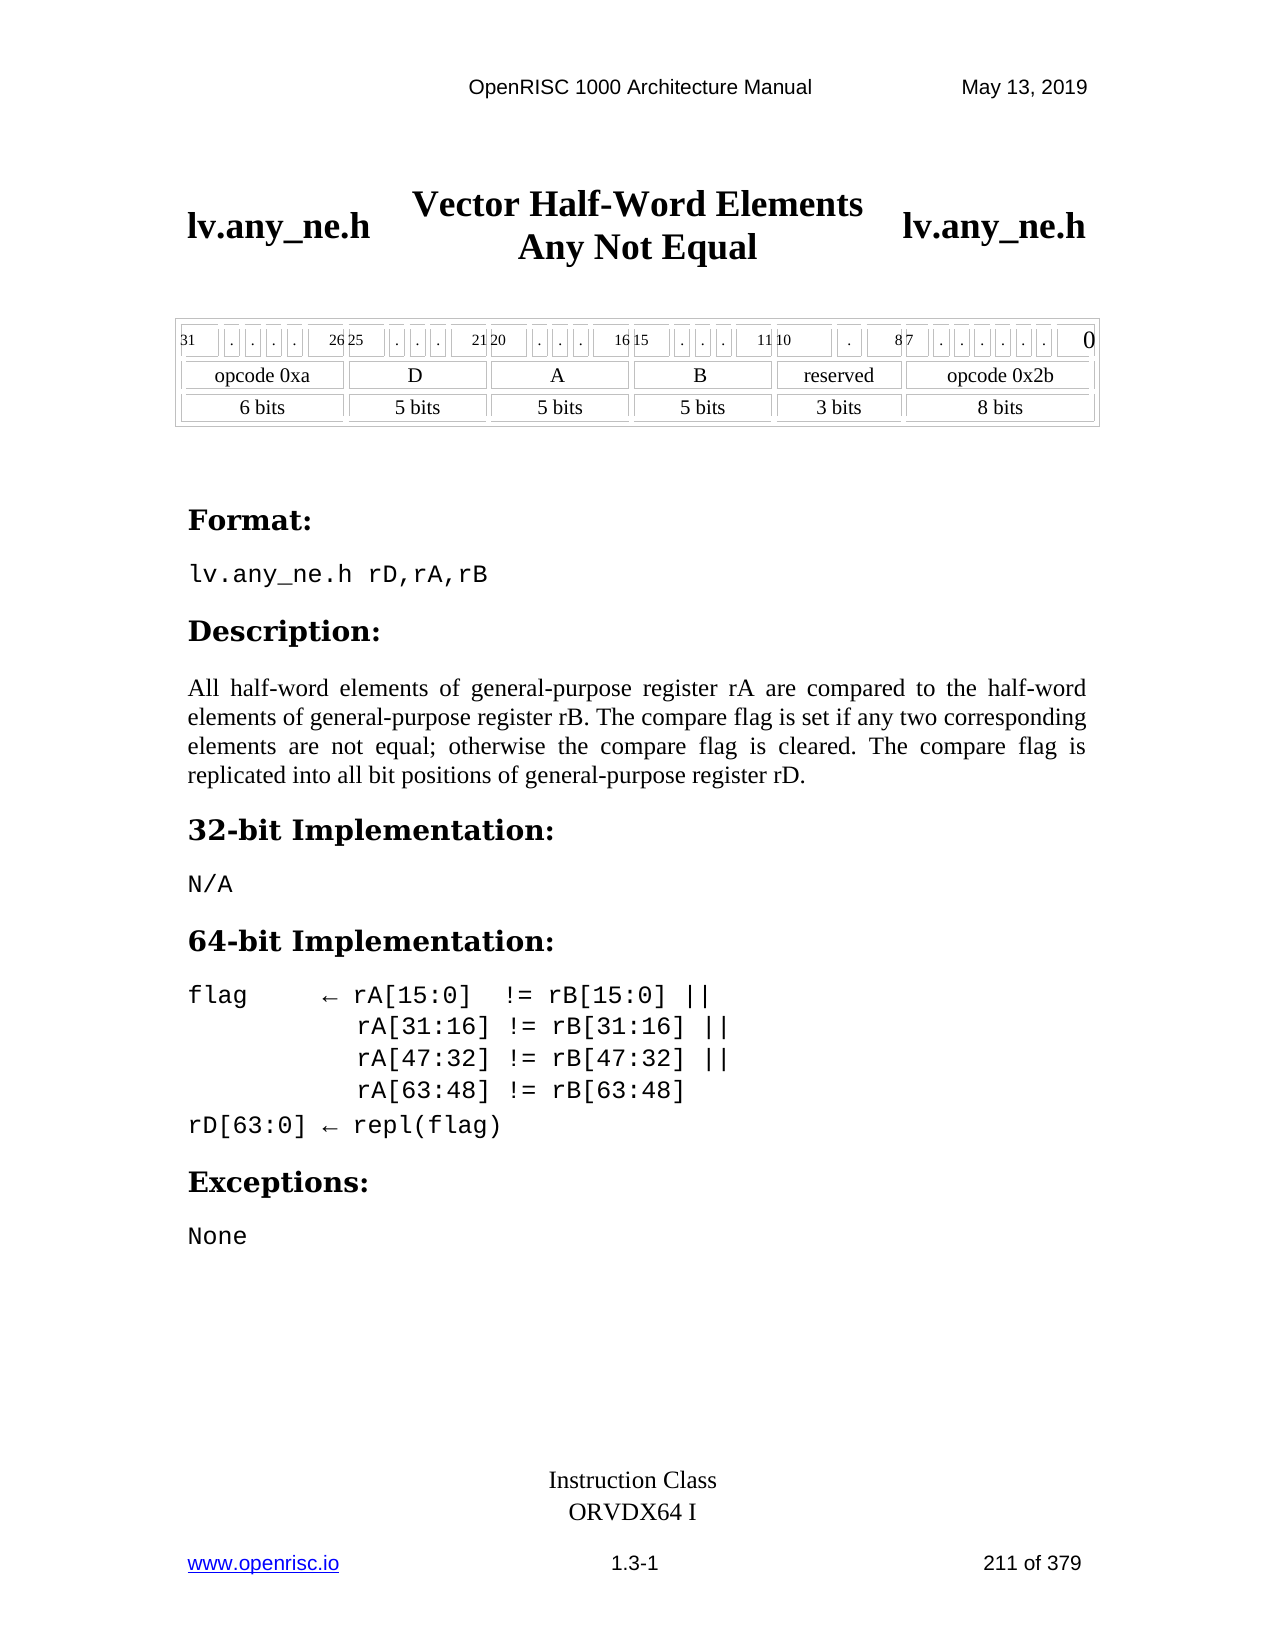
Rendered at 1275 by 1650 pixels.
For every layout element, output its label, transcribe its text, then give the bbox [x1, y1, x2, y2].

text lv.any_ne.h rD,rA,rB [187, 562, 1087, 590]
text Format: [187, 504, 1087, 537]
text N/A [187, 871, 1087, 900]
text Exceptions: [187, 1166, 1087, 1199]
text None [187, 1224, 1087, 1252]
text flag ← rA[15:0] != rB[15:0] || rA[31:16] != rB[31:16] || rA[47:32] != rB[47:32] || rA[63:48] != rB[63:48] rD[63:0] ← repl(flag) [187, 983, 1087, 1141]
text All half-word elements of general-purpose register rA are compared to the half-word elements of general-purpose register rB. The compare flag is set if any two corresponding elements are not equal; otherwise the compare flag is cleared. The compare flag is replicated into all bit positions of general-purpose register rD. [187, 673, 1087, 788]
text 32-bit Implementation: [187, 813, 1087, 846]
text 64-bit Implementation: [187, 925, 1087, 958]
text Description: [187, 615, 1087, 648]
